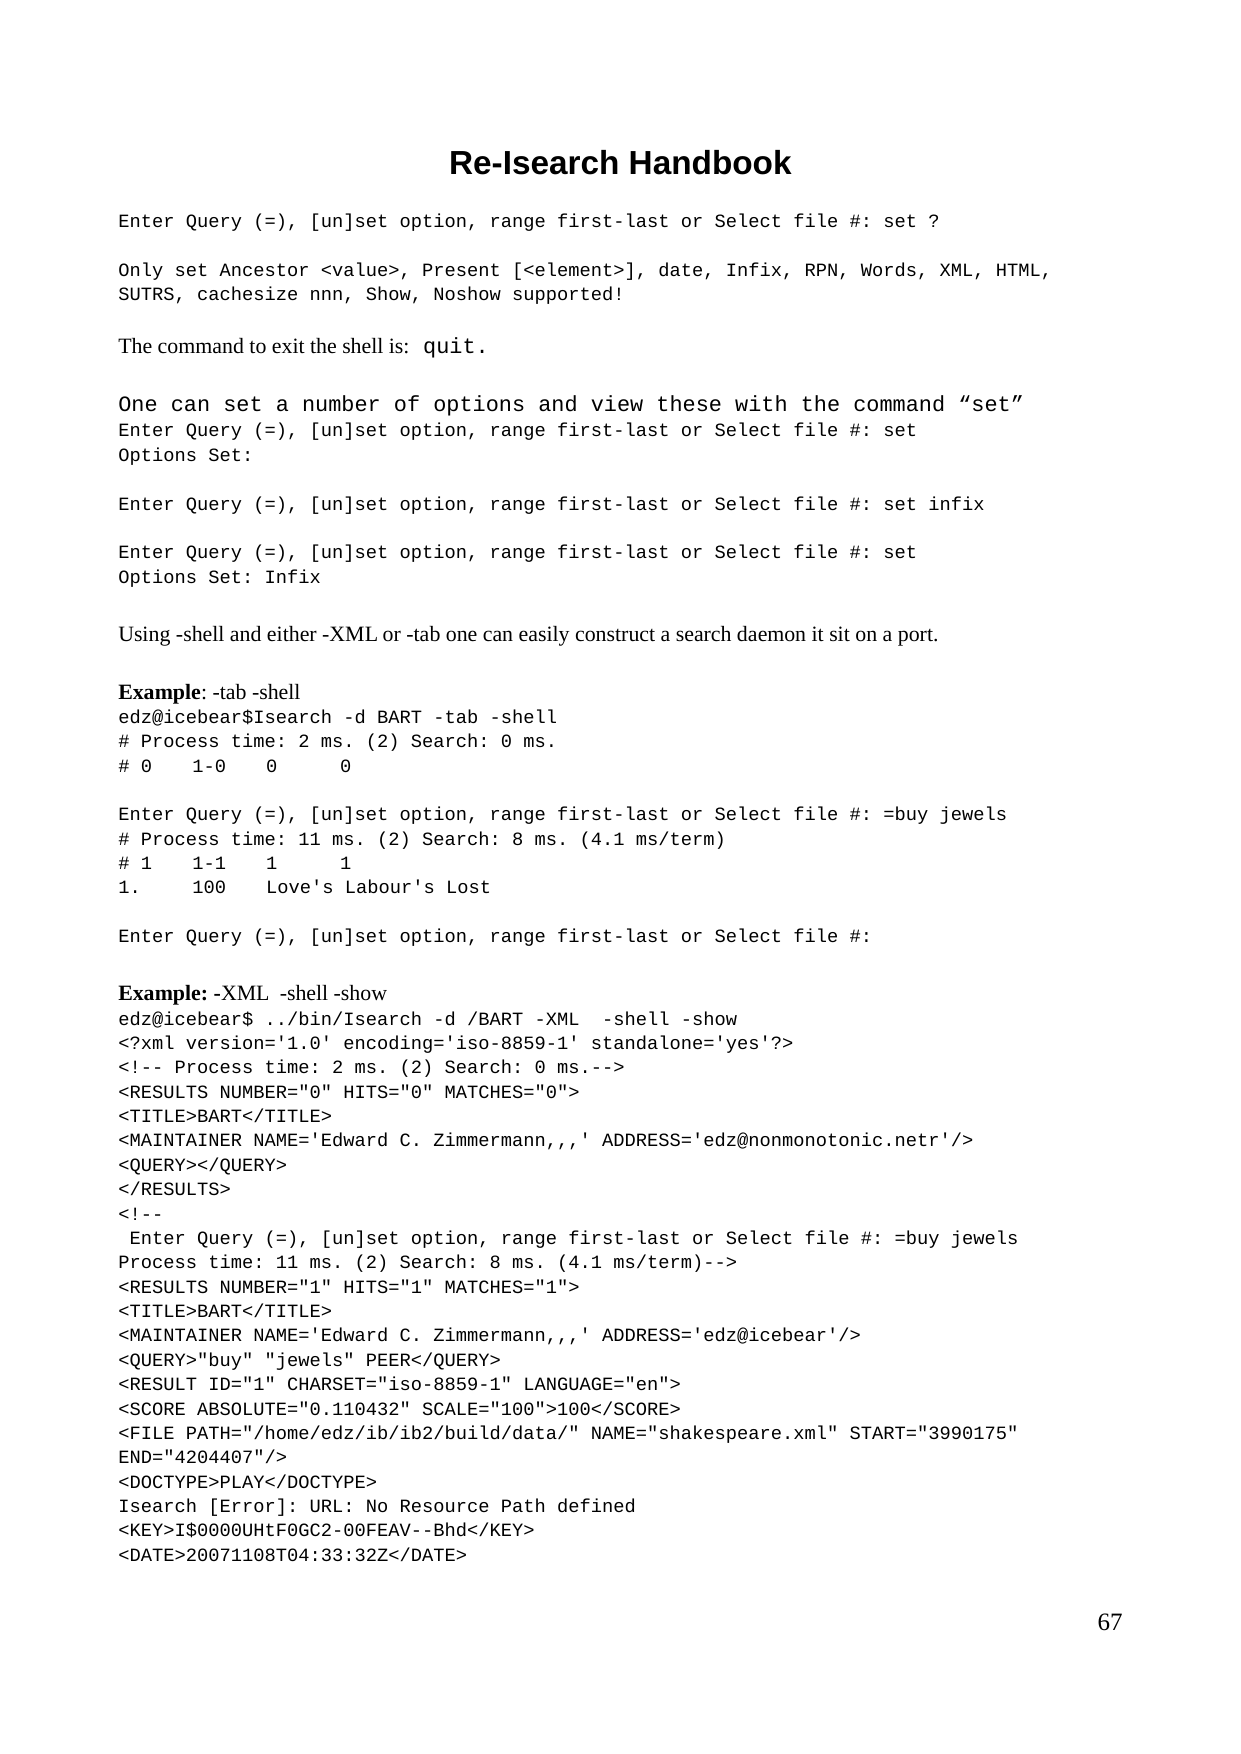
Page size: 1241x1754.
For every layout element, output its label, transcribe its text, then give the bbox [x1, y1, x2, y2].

text edz@icebear$Isearch -d BART -tab -shell [118, 708, 1122, 729]
text <RESULTS NUMBER="1" HITS="1" MATCHES="1"> [118, 1277, 1122, 1299]
text <?xml version='1.0' encoding='iso-8859-1' standalone='yes'?> [118, 1034, 1122, 1055]
text # Process time: 2 ms. (2) Search: 0 ms. [118, 732, 1122, 753]
text <RESULTS NUMBER="0" HITS="0" MATCHES="0"> [118, 1082, 1122, 1104]
text # 1 1-1 1 1 [118, 854, 1122, 875]
text Enter Query (=), [un]set option, range first-last or Select file #: =buy jewels [118, 805, 1122, 826]
text edz@icebear$ ../bin/Isearch -d /BART -XML -shell -show [118, 1009, 1122, 1031]
text <FILE PATH="/home/edz/ib/ib2/build/data/" NAME="shakespeare.xml" START="3990175" END="4204407"/> [118, 1424, 1122, 1469]
text The command to exit the shell is: quit. [118, 333, 1122, 360]
text One can set a number of options and view these with the command “set” [118, 393, 1122, 418]
text # Process time: 11 ms. (2) Search: 8 ms. (4.1 ms/term) [118, 829, 1122, 851]
text </RESULTS> [118, 1180, 1122, 1201]
text 1. 100 Love's Labour's Lost [118, 878, 1122, 899]
text <!-- [118, 1204, 1122, 1226]
text <MAINTAINER NAME='Edward C. Zimmermann,,,' ADDRESS='edz@icebear'/> [118, 1326, 1122, 1347]
text Enter Query (=), [un]set option, range first-last or Select file #: [118, 927, 1122, 948]
text <DOCTYPE>PLAY</DOCTYPE> [118, 1472, 1122, 1494]
text Process time: 11 ms. (2) Search: 8 ms. (4.1 ms/term)--> [118, 1253, 1122, 1274]
text <RESULT ID="1" CHARSET="iso-8859-1" LANGUAGE="en"> [118, 1375, 1122, 1396]
text <QUERY>"buy" "jewels" PEER</QUERY> [118, 1351, 1122, 1372]
text Only set Ancestor <value>, Present [<element>], date, Infix, RPN, Words, XML, HTML, SUTRS, cachesize nnn, Show, Noshow supported! [118, 260, 1122, 306]
text Enter Query (=), [un]set option, range first-last or Select file #: set [118, 421, 1122, 442]
text <TITLE>BART</TITLE> [118, 1302, 1122, 1323]
text Options Set: Infix [118, 567, 1122, 589]
text <KEY>I$0000UHtF0GC2-00FEAV--Bhd</KEY> [118, 1521, 1122, 1542]
text Enter Query (=), [un]set option, range first-last or Select file #: =buy jewels [118, 1229, 1122, 1250]
text <DATE>20071108T04:33:32Z</DATE> [118, 1546, 1122, 1567]
text <SCORE ABSOLUTE="0.110432" SCALE="100">100</SCORE> [118, 1399, 1122, 1421]
text Isearch [Error]: URL: No Resource Path defined [118, 1497, 1122, 1518]
text <MAINTAINER NAME='Edward C. Zimmermann,,,' ADDRESS='edz@nonmonotonic.netr'/> [118, 1131, 1122, 1152]
text Example: -tab -shell [118, 679, 1122, 704]
text Enter Query (=), [un]set option, range first-last or Select file #: set ? [118, 212, 1122, 233]
text Enter Query (=), [un]set option, range first-last or Select file #: set [118, 543, 1122, 564]
text # 0 1-0 0 0 [118, 756, 1122, 778]
text Example: -XML -shell -show [118, 980, 1122, 1006]
text Enter Query (=), [un]set option, range first-last or Select file #: set infix [118, 494, 1122, 516]
text <QUERY></QUERY> [118, 1156, 1122, 1177]
text <!-- Process time: 2 ms. (2) Search: 0 ms.--> [118, 1058, 1122, 1079]
text Options Set: [118, 446, 1122, 467]
text Using -shell and either -XML or -tab one can easily construct a search daemon it sit on a port. [118, 621, 1122, 646]
text <TITLE>BART</TITLE> [118, 1107, 1122, 1128]
